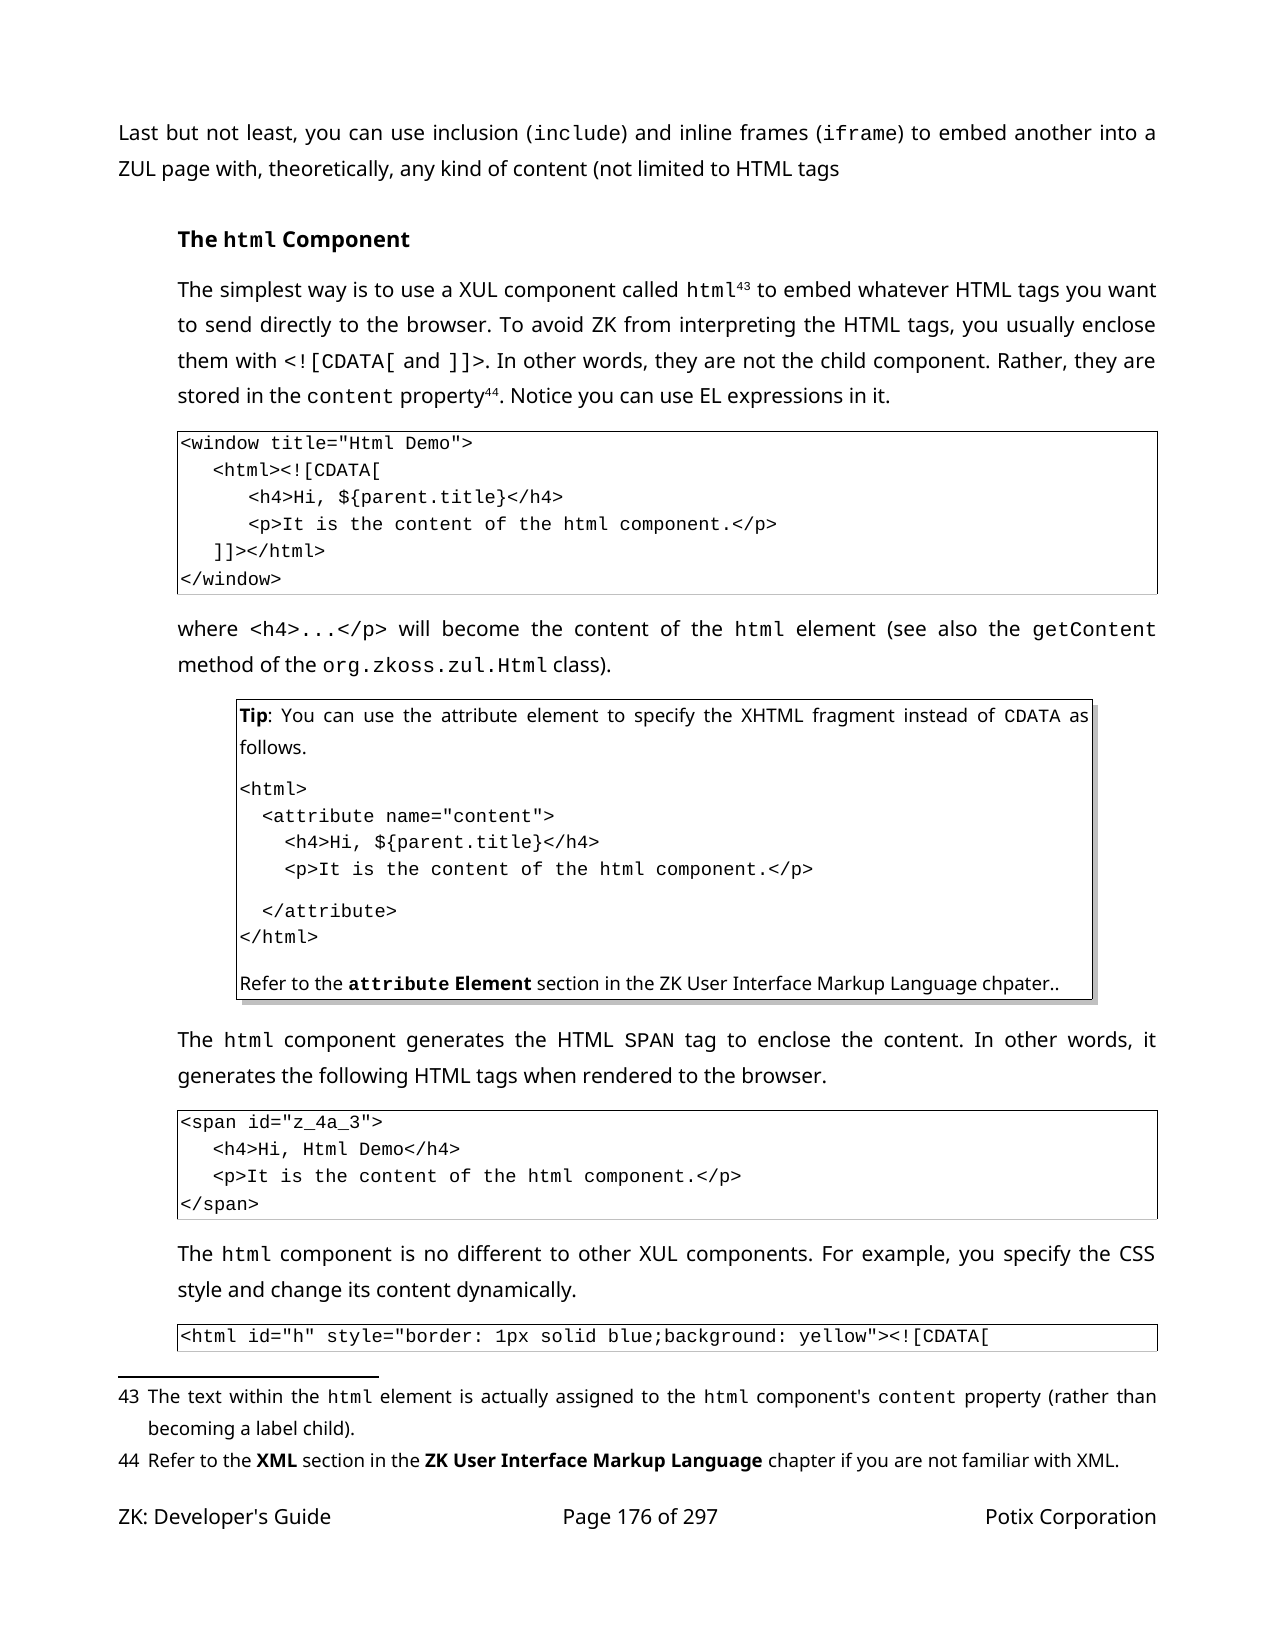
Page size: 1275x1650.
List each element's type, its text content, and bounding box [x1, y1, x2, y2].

text <p>It is the content of the html component.</p> [178, 1164, 1157, 1189]
text Last but not least, you can use inclusion (include) and inline frames (iframe) to embed another into a ZUL page with, theoretically, any kind of content (not limited to HTML tags [118, 118, 1157, 182]
text The html component is no different to other XUL components. For example, you specify the CSS style and change its content dynamically. [177, 1239, 1157, 1303]
text </attribute> </html> [237, 899, 1092, 950]
text <html id="h" style="border: 1px solid blue;background: yellow"><![CDATA[ [178, 1325, 1157, 1351]
text </span> [178, 1192, 1157, 1219]
text </window> [178, 566, 1157, 594]
text <window title="Html Demo"> [178, 432, 1157, 455]
text <html> <attribute name="content"> <h4>Hi, ${parent.title}</h4> <p>It is the content of the html component.</p> [237, 777, 1092, 881]
text Refer to the XML section in the ZK User Interface Markup Language chapter if you are not familiar with XML. [118, 1447, 1157, 1473]
text Tip: You can use the attribute element to specify the XHTML fragment instead of CDATA as follows. [237, 700, 1092, 760]
text <span id="z_4a_3"> [178, 1111, 1157, 1134]
text <h4>Hi, ${parent.title}</h4> [178, 485, 1157, 509]
text The html component generates the HTML SPAN tag to enclose the content. In other words, it generates the following HTML tags when rendered to the browser. [177, 1026, 1157, 1089]
text ]]></html> [178, 539, 1157, 563]
text <h4>Hi, Html Demo</h4> [178, 1137, 1157, 1161]
text The simplest way is to use a XUL component called html to embed whatever HTML tags you want to send directly to the browser. To avoid ZK from interpreting the HTML tags, you usually enclose them with <![CDATA[ and ]]>. In other words, they are not the child component. Rather, they are stored in the content property. Notice you can use EL expressions in it. [177, 275, 1157, 410]
text <html><![CDATA[ [178, 458, 1157, 482]
subtitle The html Component [177, 224, 1157, 254]
text The text within the html element is actually assigned to the html component's content property (rather than becoming a label child). [118, 1383, 1157, 1441]
text Refer to the attribute Element section in the ZK User Interface Markup Language chpater.. [237, 967, 1092, 999]
text <p>It is the content of the html component.</p> [178, 512, 1157, 536]
text where <h4>...</p> will become the content of the html element (see also the getContent method of the org.zkoss.zul.Html class). [177, 614, 1157, 678]
